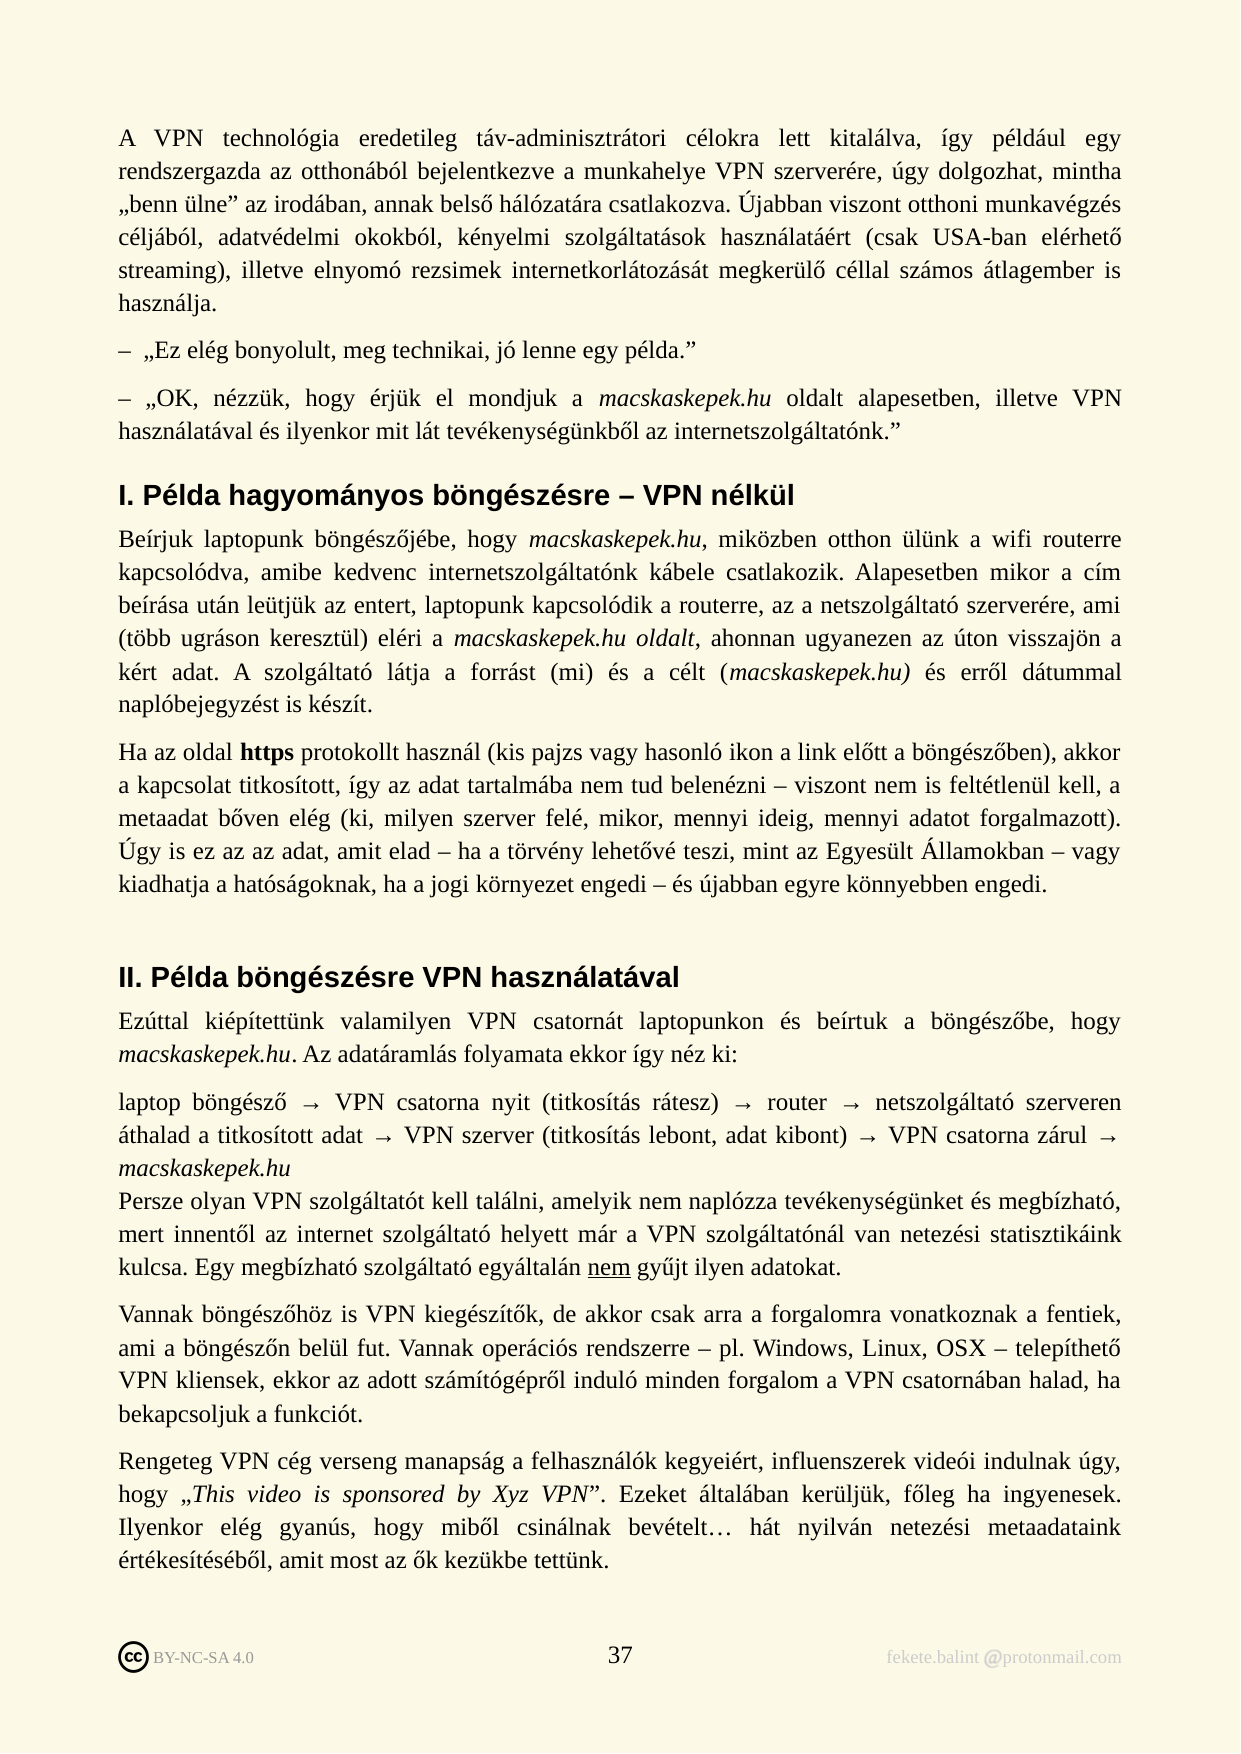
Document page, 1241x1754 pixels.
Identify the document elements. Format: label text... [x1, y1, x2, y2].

picture [118, 1641, 149, 1673]
text Vannak böngészőhöz is VPN kiegészítők, de akkor csak arra a forgalomra vonatkoznak a fentiek, ami a böngészőn belül fut. Vannak operációs rendszerre – pl. Windows, Linux, OSX – telepíthető VPN kliensek, ekkor az adott számítógépről induló minden forgalom a VPN csatornában halad, ha bekapcsoljuk a funkciót. [118, 1299, 1122, 1427]
text – „OK, nézzük, hogy érjük el mondjuk a macskaskepek.hu oldalt alapesetben, illetve VPN használatával és ilyenkor mit lát tevékenységünkből az internetszolgáltatónk.” [118, 383, 1122, 445]
text Beírjuk laptopunk böngészőjébe, hogy macskaskepek.hu, miközben otthon ülünk a wifi routerre kapcsolódva, amibe kedvenc internetszolgáltatónk kábele csatlakozik. Alapesetben mikor a cím beírása után leütjük az entert, laptopunk kapcsolódik a routerre, az a netszolgáltató szerverére, ami (több ugráson keresztül) eléri a macskaskepek.hu oldalt, ahonnan ugyanezen az úton visszajön a kért adat. A szolgáltató látja a forrást (mi) és a célt (macskaskepek.hu) és erről dátummal naplóbejegyzést is készít. [118, 524, 1122, 718]
text – „Ez elég bonyolult, meg technikai, jó lenne egy példa.” [118, 336, 1122, 364]
picture [982, 1648, 1003, 1669]
subtitle II. Példa böngészésre VPN használatával [118, 960, 1122, 994]
text Ha az oldal https protokollt használ (kis pajzs vagy hasonló ikon a link előtt a böngészőben), akkor a kapcsolat titkosított, így az adat tartalmába nem tud belenézni – viszont nem is feltétlenül kell, a metaadat bőven elég (ki, milyen szerver felé, mikor, mennyi ideig, mennyi adatot forgalmazott). Úgy is ez az az adat, amit elad – ha a törvény lehetővé teszi, mint az Egyesült Államokban – vagy kiadhatja a hatóságoknak, ha a jogi környezet engedi – és újabban egyre könnyebben engedi. [118, 737, 1122, 898]
text laptop böngésző → VPN csatorna nyit (titkosítás rátesz) → router → netszolgáltató szerveren áthalad a titkosított adat → VPN szerver (titkosítás lebont, adat kibont) → VPN csatorna zárul → macskaskepek.hu Persze olyan VPN szolgáltatót kell találni, amelyik nem naplózza tevékenységünket és megbízható, mert innentől az internet szolgáltató helyett már a VPN szolgáltatónál van netezési statisztikáink kulcsa. Egy megbízható szolgáltató egyáltalán nem gyűjt ilyen adatokat. [118, 1087, 1122, 1281]
subtitle I. Példa hagyományos böngészésre – VPN nélkül [118, 478, 1122, 512]
text A VPN technológia eredetileg táv-adminisztrátori célokra lett kitalálva, így például egy rendszergazda az otthonából bejelentkezve a munkahelye VPN szerverére, úgy dolgozhat, mintha „benn ülne” az irodában, annak belső hálózatára csatlakozva. Újabban viszont otthoni munkavégzés céljából, adatvédelmi okokból, kényelmi szolgáltatások használatáért (csak USA-ban elérhető streaming), illetve elnyomó rezsimek internetkorlátozását megkerülő céllal számos átlagember is használja. [118, 123, 1122, 317]
text Rengeteg VPN cég verseng manapság a felhasználók kegyeiért, influenszerek videói indulnak úgy, hogy „This video is sponsored by Xyz VPN”. Ezeket általában kerüljük, főleg ha ingyenesek. Ilyenkor elég gyanús, hogy miből csinálnak bevételt… hát nyilván netezési metaadataink értékesítéséből, amit most az ők kezükbe tettünk. [118, 1446, 1122, 1574]
text Ezúttal kiépítettünk valamilyen VPN csatornát laptopunkon és beírtuk a böngészőbe, hogy macskaskepek.hu. Az adatáramlás folyamata ekkor így néz ki: [118, 1006, 1122, 1068]
